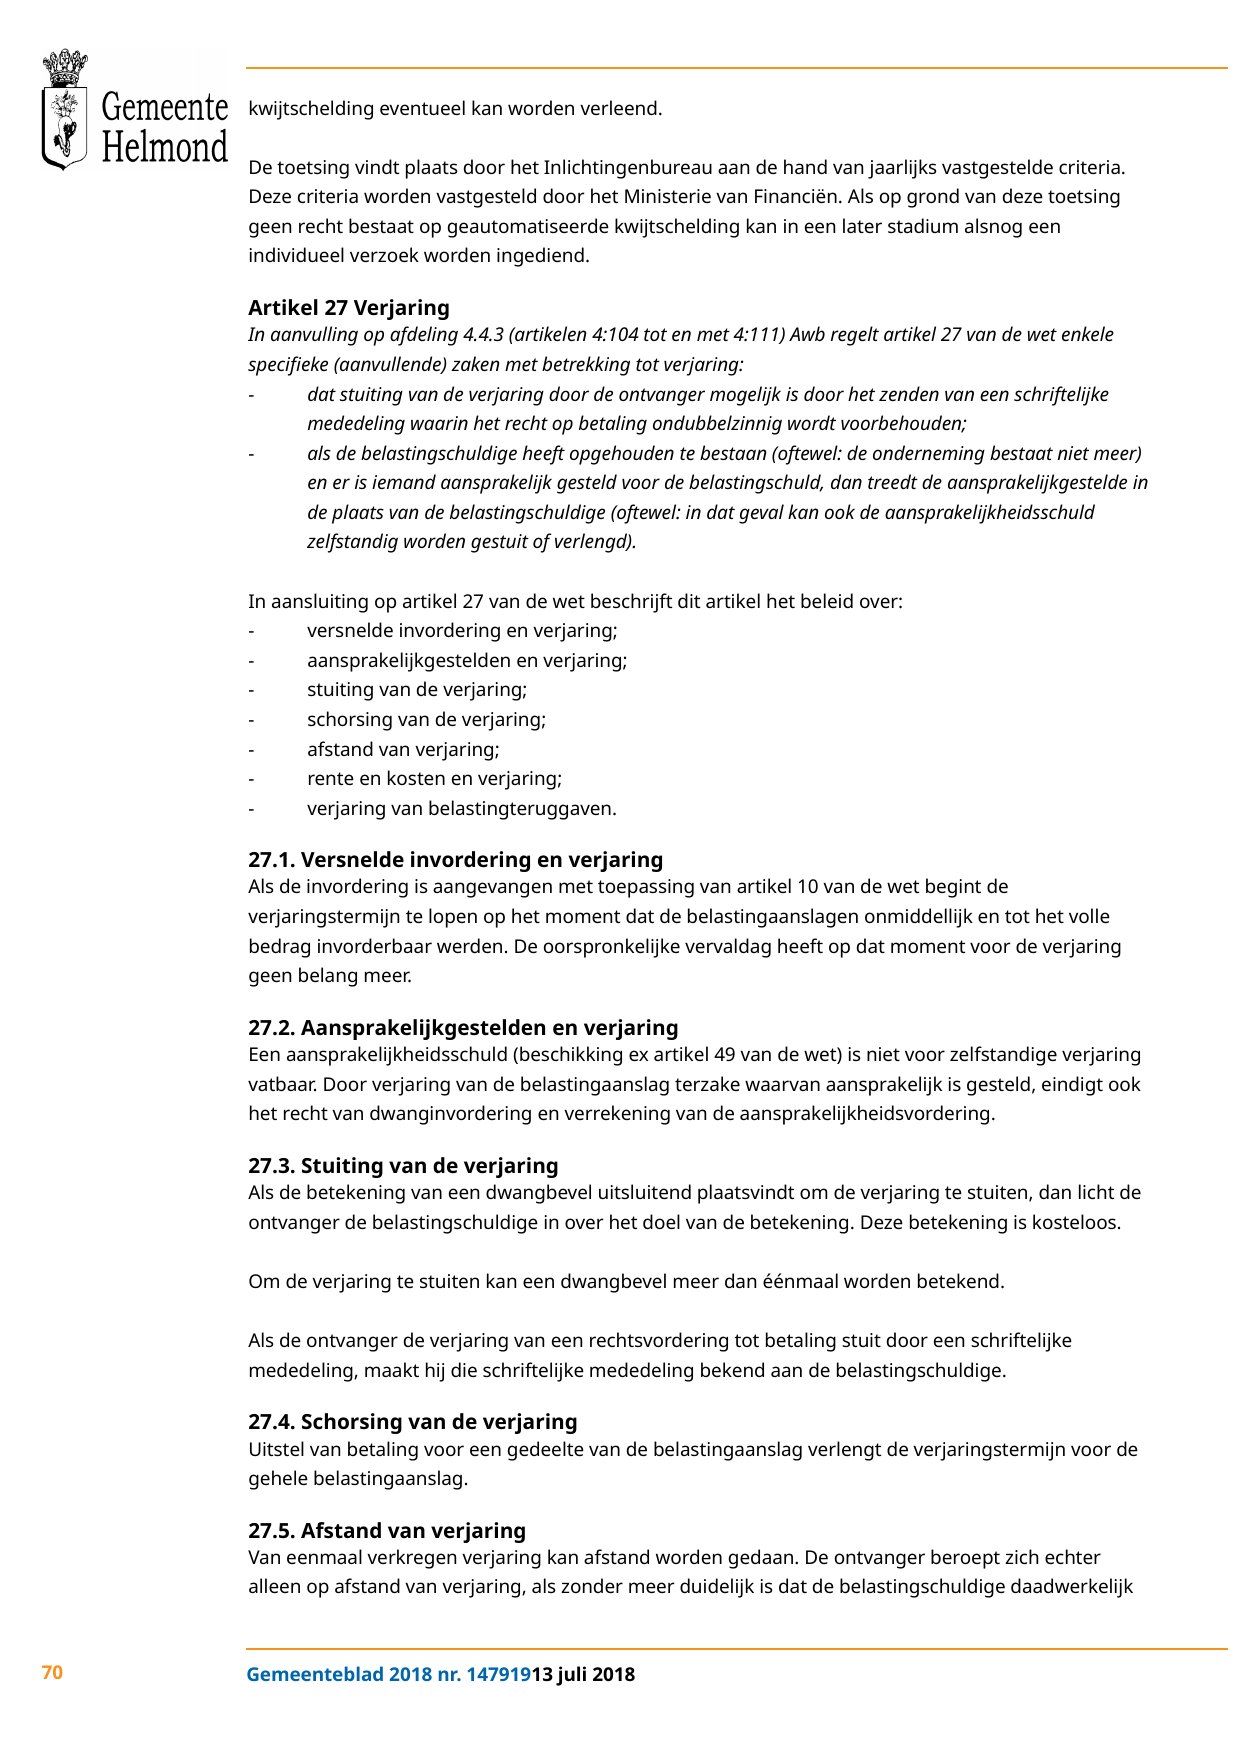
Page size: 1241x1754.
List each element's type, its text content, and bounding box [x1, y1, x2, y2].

list verjaring van belastingteruggaven. [248, 795, 1152, 821]
text De toetsing vindt plaats door het Inlichtingenbureau aan de hand van jaarlijks vastgestelde criteria. Deze criteria worden vastgesteld door het Ministerie van Financiën. Als op grond van deze toetsing geen recht bestaat op geautomatiseerde kwijtschelding kan in een later stadium alsnog een individueel verzoek worden ingediend. [248, 154, 1152, 268]
text Om de verjaring te stuiten kan een dwangbevel meer dan éénmaal worden betekend. [248, 1268, 1152, 1294]
text 27.3. Stuiting van de verjaring [248, 1151, 1152, 1179]
text Van eenmaal verkregen verjaring kan afstand worden gedaan. De ontvanger beroept zich echter alleen op afstand van verjaring, als zonder meer duidelijk is dat de belastingschuldige daadwerkelijk [248, 1544, 1152, 1599]
list stuiting van de verjaring; [248, 677, 1152, 702]
text In aansluiting op artikel 27 van de wet beschrijft dit artikel het beleid over: [248, 588, 1152, 613]
list afstand van verjaring; [248, 736, 1152, 761]
text Artikel 27 Verjaring [248, 293, 1152, 322]
text kwijtschelding eventueel kan worden verleend. [248, 95, 1152, 121]
text Als de invordering is aangevangen met toepassing van artikel 10 van de wet begint de verjaringstermijn te lopen op het moment dat de belastingaanslagen onmiddellijk en tot het volle bedrag invorderbaar werden. De oorspronkelijke vervaldag heeft op dat moment voor de verjaring geen belang meer. [248, 874, 1152, 988]
text Als de ontvanger de verjaring van een rechtsvordering tot betaling stuit door een schriftelijke mededeling, maakt hij die schriftelijke mededeling bekend aan de belastingschuldige. [248, 1327, 1152, 1383]
list als de belastingschuldige heeft opgehouden te bestaan (oftewel: de onderneming bestaat niet meer) en er is iemand aansprakelijk gesteld voor de belastingschuld, dan treedt de aansprakelijkgestelde in de plaats van de belastingschuldige (oftewel: in dat geval kan ook de aansprakelijkheidsschuld zelfstandig worden gestuit of verlengd). [248, 440, 1152, 554]
list aansprakelijkgestelden en verjaring; [248, 647, 1152, 673]
text 27.5. Afstand van verjaring [248, 1516, 1152, 1544]
list schorsing van de verjaring; [248, 706, 1152, 732]
text 27.2. Aansprakelijkgestelden en verjaring [248, 1013, 1152, 1041]
list rente en kosten en verjaring; [248, 765, 1152, 791]
text 27.4. Schorsing van de verjaring [248, 1407, 1152, 1436]
list dat stuiting van de verjaring door de ontvanger mogelijk is door het zenden van een schriftelijke mededeling waarin het recht op betaling ondubbelzinnig wordt voorbehouden; [248, 381, 1152, 436]
text 27.1. Versnelde invordering en verjaring [248, 845, 1152, 874]
text In aanvulling op afdeling 4.4.3 (artikelen 4:104 tot en met 4:111) Awb regelt artikel 27 van de wet enkele specifieke (aanvullende) zaken met betrekking tot verjaring: [248, 322, 1152, 377]
text Als de betekening van een dwangbevel uitsluitend plaatsvindt om de verjaring te stuiten, dan licht de ontvanger de belastingschuldige in over het doel van de betekening. Deze betekening is kosteloos. [248, 1179, 1152, 1235]
list versnelde invordering en verjaring; [248, 617, 1152, 643]
picture [41, 47, 231, 172]
text Uitstel van betaling voor een gedeelte van de belastingaanslag verlengt de verjaringstermijn voor de gehele belastingaanslag. [248, 1436, 1152, 1491]
text Een aansprakelijkheidsschuld (beschikking ex artikel 49 van de wet) is niet voor zelfstandige verjaring vatbaar. Door verjaring van de belastingaanslag terzake waarvan aansprakelijk is gesteld, eindigt ook het recht van dwanginvordering en verrekening van de aansprakelijkheidsvordering. [248, 1041, 1152, 1126]
